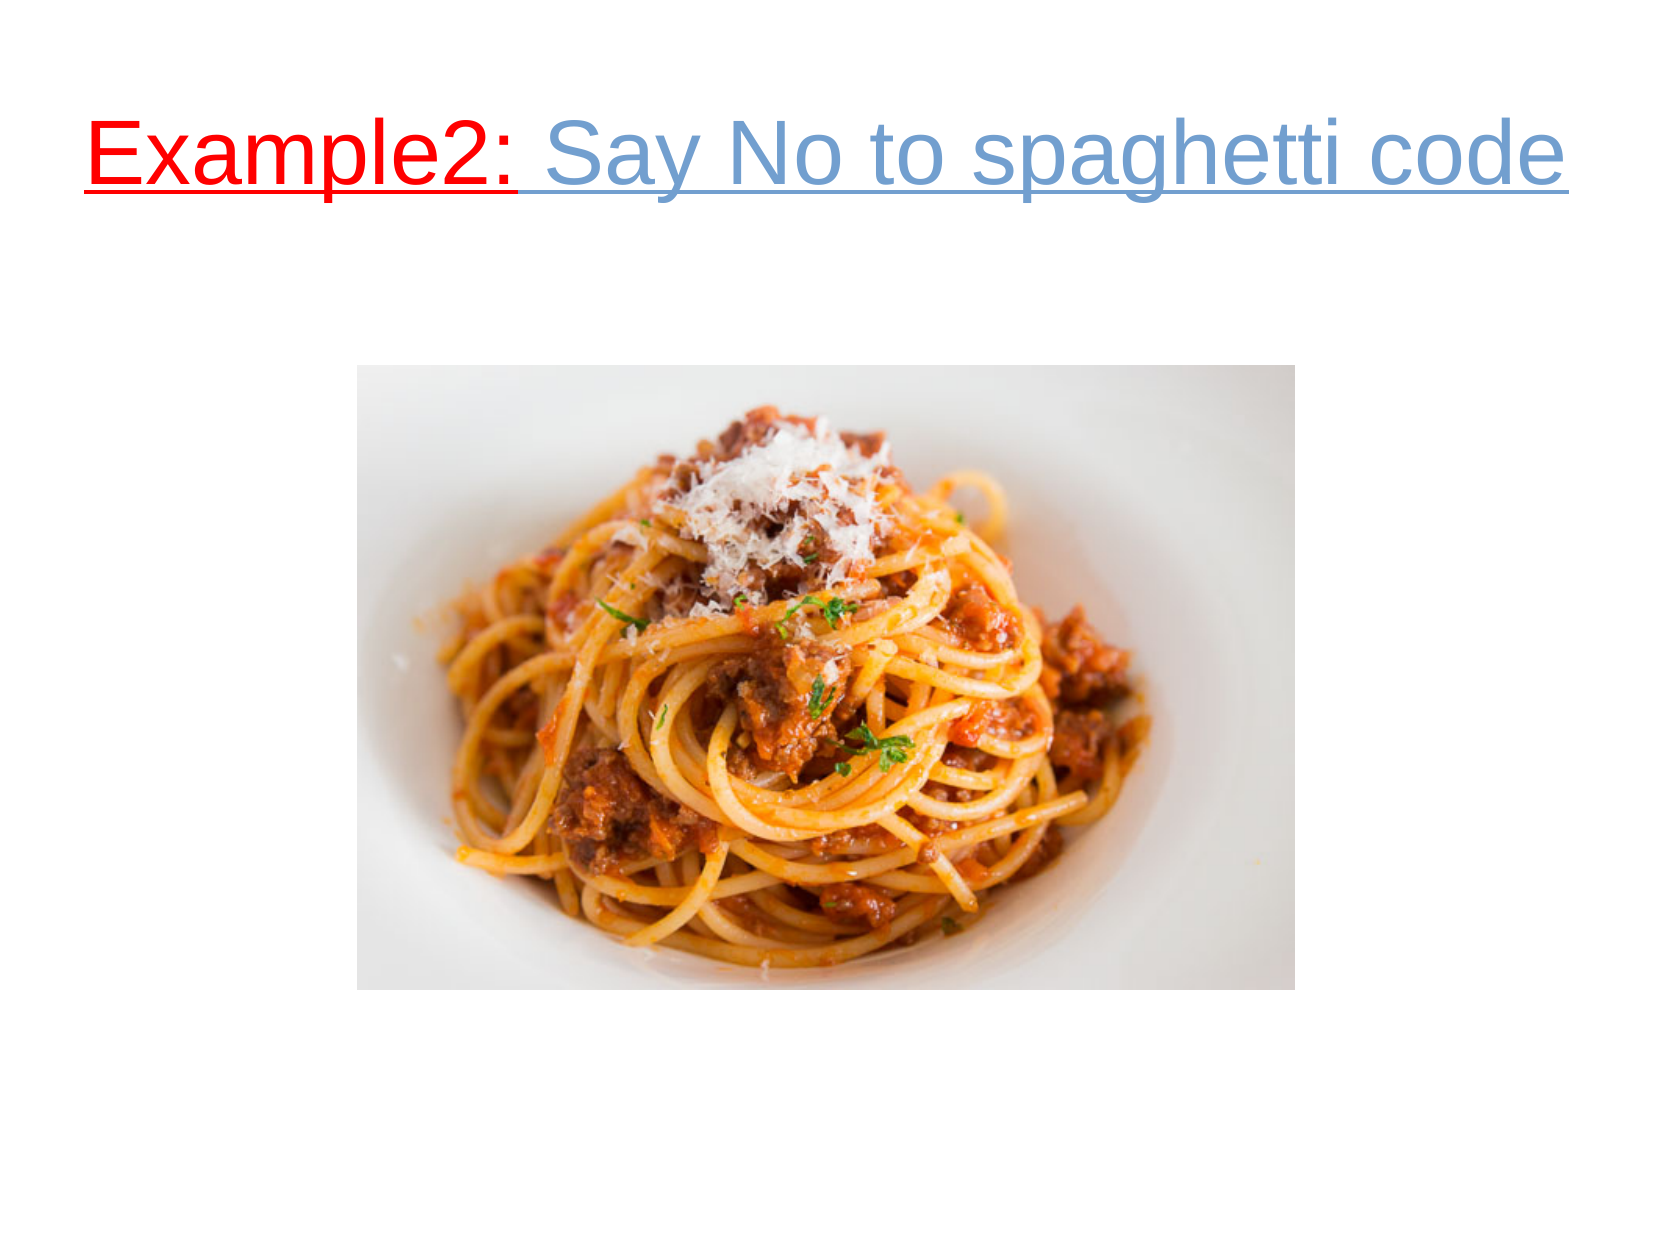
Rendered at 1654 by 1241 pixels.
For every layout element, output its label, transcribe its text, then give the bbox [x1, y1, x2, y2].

title Example2: Say No to spaghetti code [82, 49, 1571, 257]
picture [357, 365, 1295, 991]
